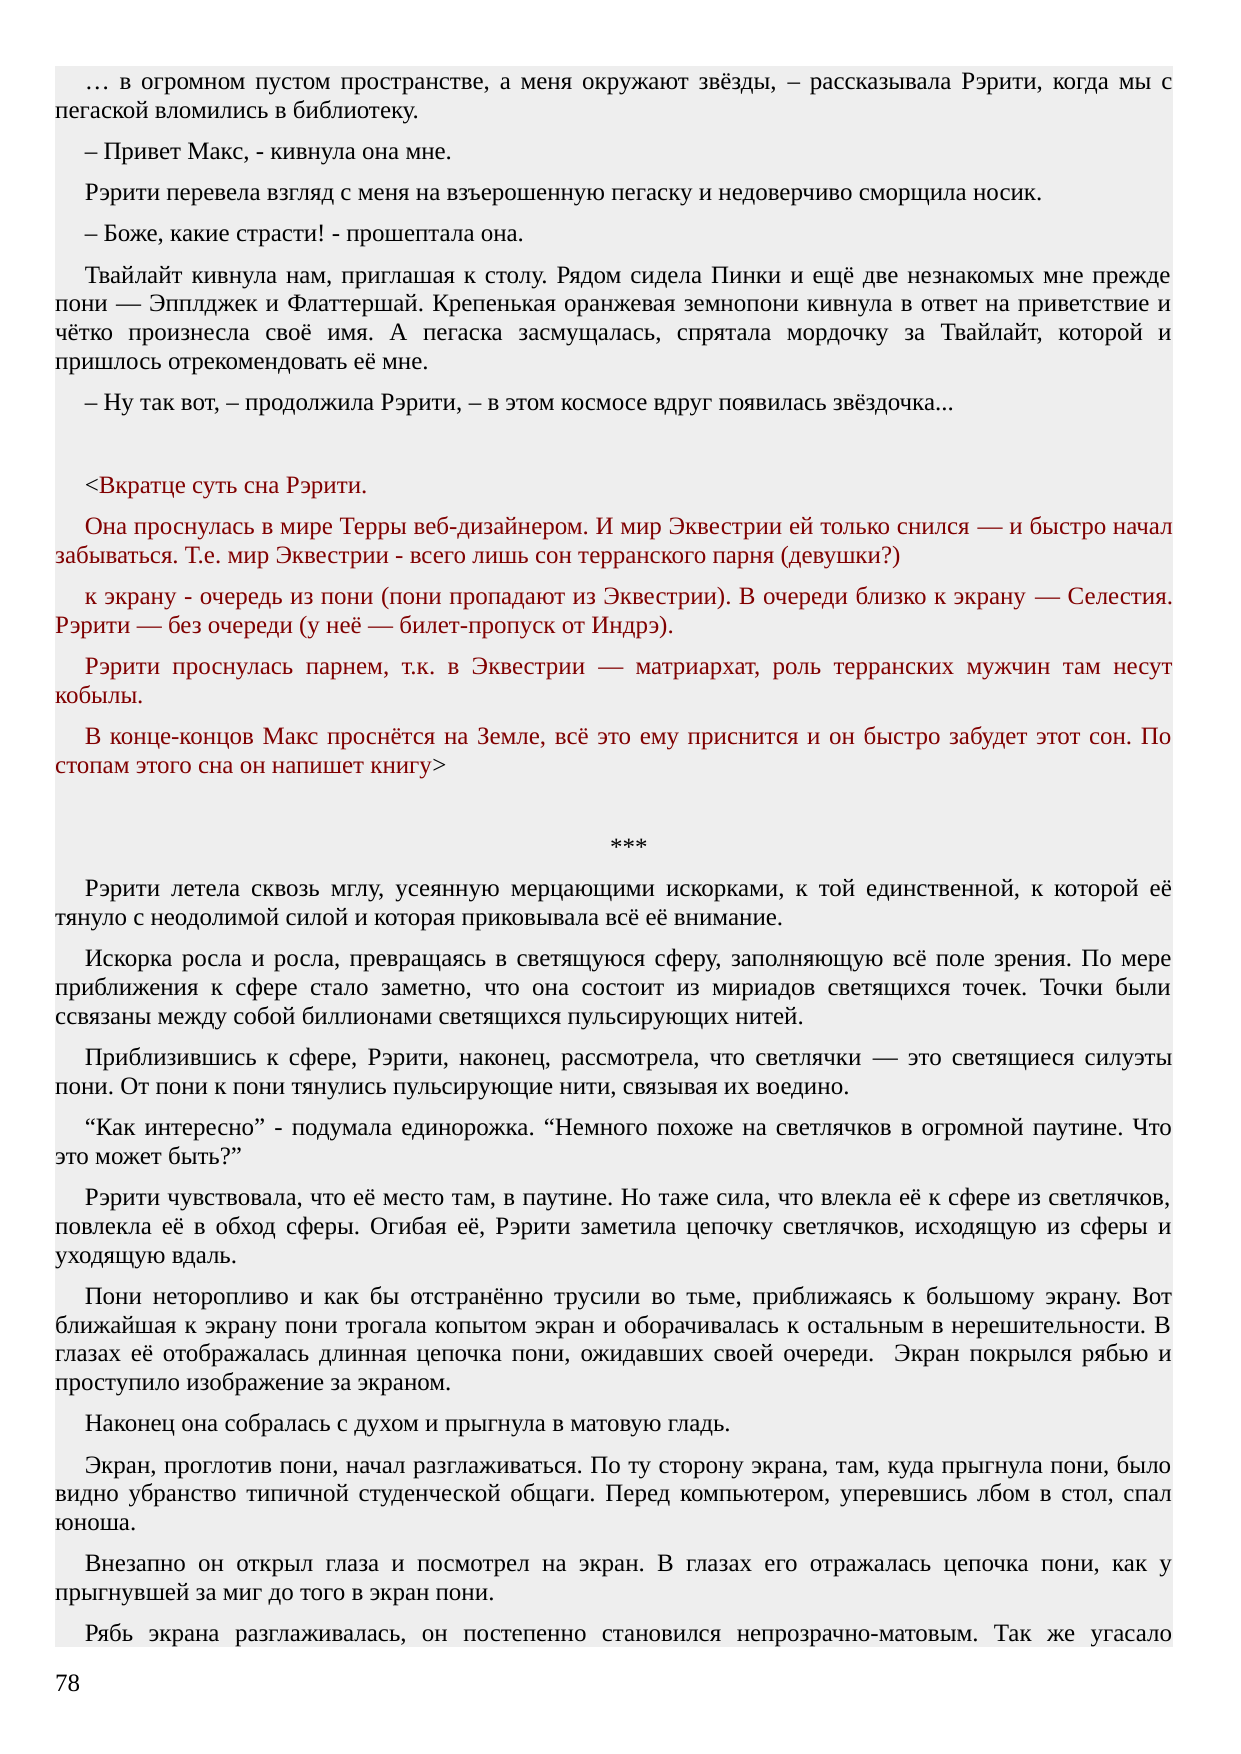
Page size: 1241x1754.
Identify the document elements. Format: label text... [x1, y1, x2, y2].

text Приблизившись к сфере, Рэрити, наконец, рассмотрела, что светлячки — это светящиеся силуэты пони. От пони к пони тянулись пульсирующие нити, связывая их воедино. [55, 1042, 1173, 1100]
text Пони неторопливо и как бы отстранённо трусили во тьме, приближаясь к большому экрану. Вот ближайшая к экрану пони трогала копытом экран и оборачивалась к остальным в нерешительности. В глазах её отображалась длинная цепочка пони, ожидавших своей очереди. Экран покрылся рябью и проступило изображение за экраном. [55, 1281, 1173, 1396]
text Рэрити перевела взгляд с меня на взъерошенную пегаску и недоверчиво сморщила носик. [55, 177, 1173, 206]
text В конце-концов Макс проснётся на Земле, всё это ему приснится и он быстро забудет этот сон. По стопам этого сна он напишет книгу> [55, 721, 1173, 778]
text *** [55, 832, 1173, 861]
text “Как интересно” - подумала единорожка. “Немного похоже на светлячков в огромной паутине. Что это может быть?” [55, 1112, 1173, 1170]
text Искорка росла и росла, превращаясь в светящуюся сферу, заполняющую всё поле зрения. По мере приближения к сфере стало заметно, что она состоит из мириадов светящихся точек. Точки были ссвязаны между собой биллионами светящихся пульсирующих нитей. [55, 943, 1173, 1030]
text – Ну так вот, – продолжила Рэрити, – в этом космосе вдруг появилась звёздочка... [55, 387, 1173, 416]
text к экрану - очередь из пони (пони пропадают из Эквестрии). В очереди близко к экрану — Селестия. Рэрити — без очереди (у неё — билет-пропуск от Индрэ). [55, 581, 1173, 638]
text … в огромном пустом пространстве, а меня окружают звёзды, – рассказывала Рэрити, когда мы с пегаской вломились в библиотеку. [55, 66, 1173, 123]
text Рябь экрана разглаживалась, он постепенно становился непрозрачно-матовым. Так же угасало [55, 1618, 1173, 1647]
text – Боже, какие страсти! - прошептала она. [55, 218, 1173, 247]
text Наконец она собралась с духом и прыгнула в матовую гладь. [55, 1408, 1173, 1437]
text – Привет Макс, - кивнула она мне. [55, 136, 1173, 165]
text Она проснулась в мире Терры веб-дизайнером. И мир Эквестрии ей только снился — и быстро начал забываться. Т.е. мир Эквестрии - всего лишь сон терранского парня (девушки?) [55, 511, 1173, 568]
text Экран, проглотив пони, начал разглаживаться. По ту сторону экрана, там, куда прыгнула пони, было видно убранство типичной студенческой общаги. Перед компьютером, уперевшись лбом в стол, спал юноша. [55, 1450, 1173, 1536]
text Внезапно он открыл глаза и посмотрел на экран. В глазах его отражалась цепочка пони, как у прыгнувшей за миг до того в экран пони. [55, 1548, 1173, 1606]
text <Вкратце суть сна Рэрити. [55, 470, 1173, 498]
text Рэрити летела сквозь мглу, усеянную мерцающими искорками, к той единственной, к которой её тянуло с неодолимой силой и которая приковывала всё её внимание. [55, 873, 1173, 931]
text Рэрити чувствовала, что её место там, в паутине. Но таже сила, что влекла её к сфере из светлячков, повлекла её в обход сферы. Огибая её, Рэрити заметила цепочку светлячков, исходящую из сферы и уходящую вдаль. [55, 1182, 1173, 1268]
text Рэрити проснулась парнем, т.к. в Эквестрии — матриархат, роль терранских мужчин там несут кобылы. [55, 651, 1173, 708]
text Твайлайт кивнула нам, приглашая к столу. Рядом сидела Пинки и ещё две незнакомых мне прежде пони — Эпплджек и Флаттершай. Крепенькая оранжевая земнопони кивнула в ответ на приветствие и чётко произнесла своё имя. А пегаска засмущалась, спрятала мордочку за Твайлайт, которой и пришлось отрекомендовать её мне. [55, 260, 1173, 375]
